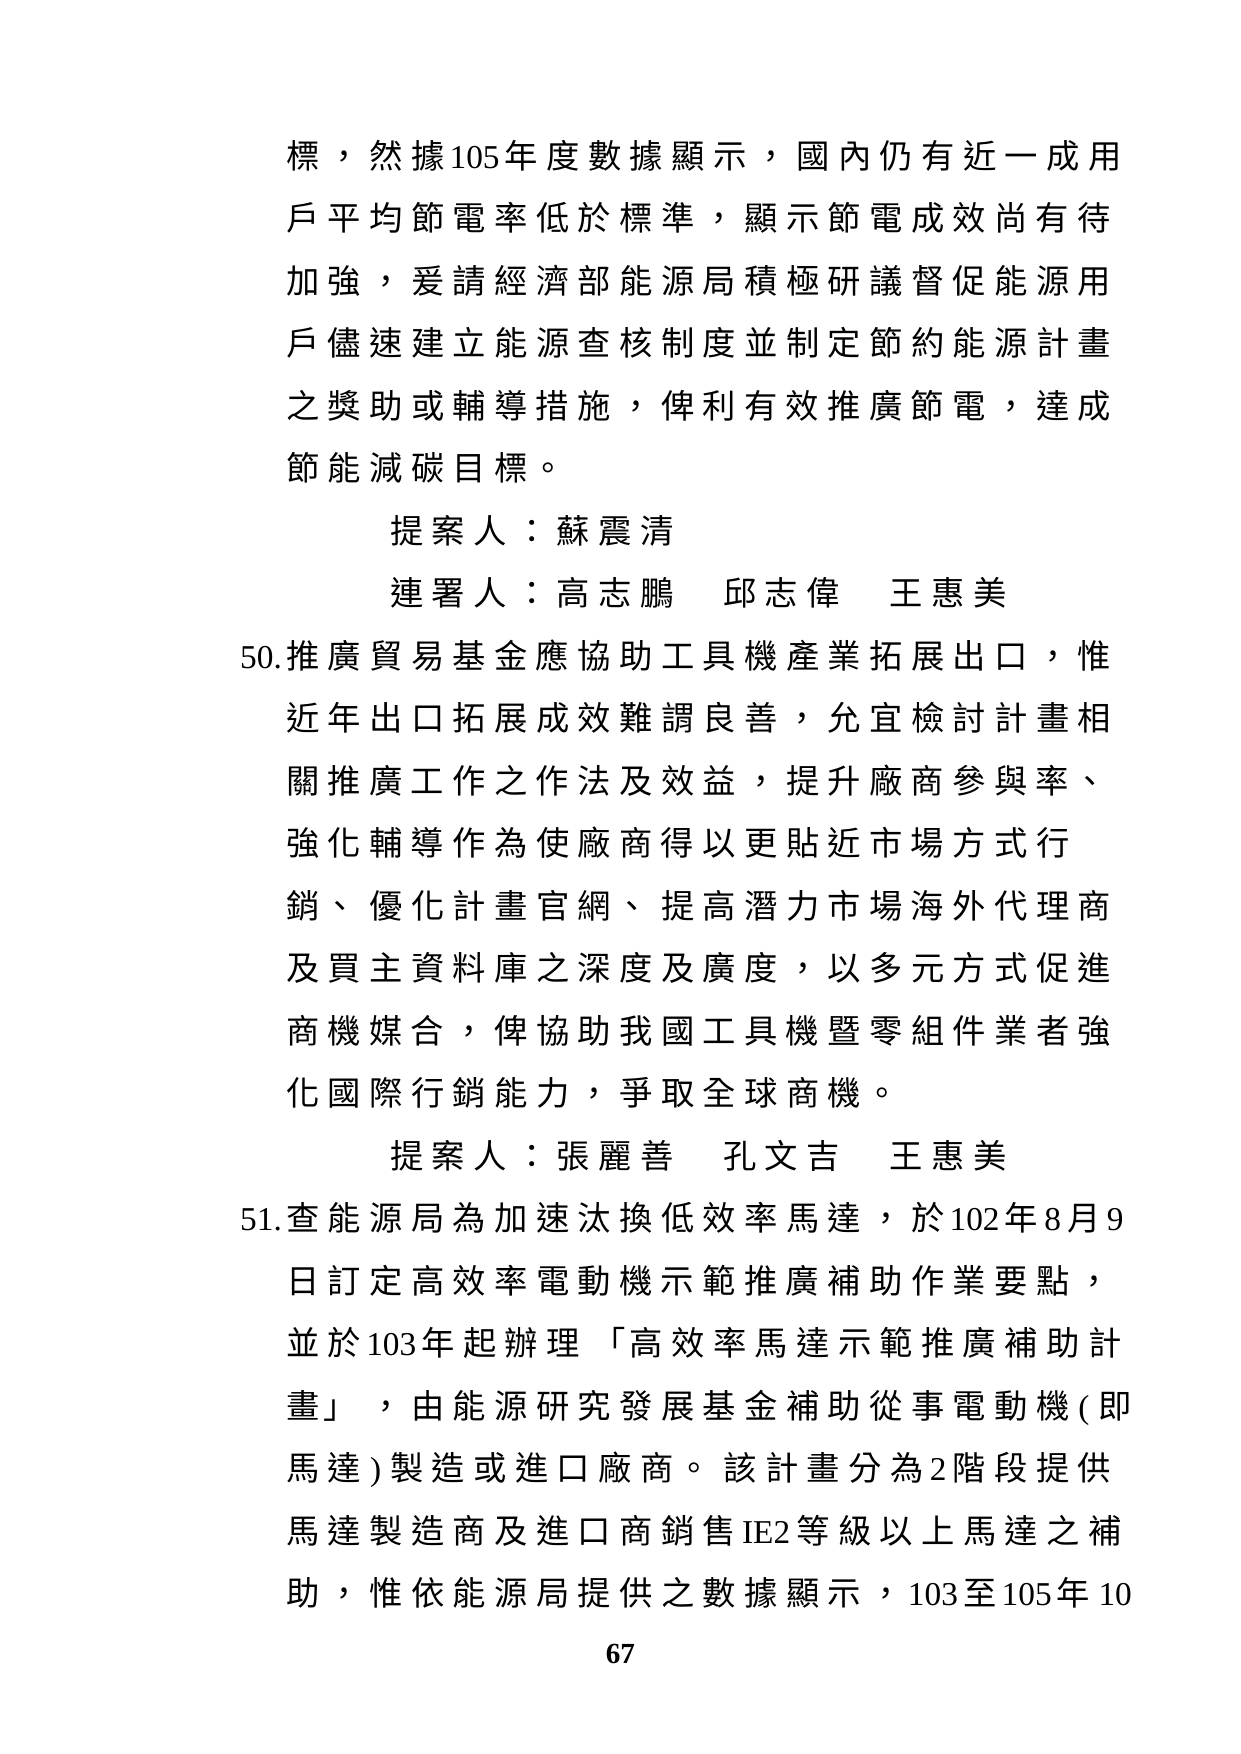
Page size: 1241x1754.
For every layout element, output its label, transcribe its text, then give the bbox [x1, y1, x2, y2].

text 提案人：張麗善 孔文吉 王惠美 [382, 1112, 1032, 1175]
text 提案人：蘇震清 [382, 487, 1032, 550]
list 標，然據105年度數據顯示，國內仍有近一成用戶平均節電率低於標準，顯示節電成效尚有待加強，爰請經濟部能源局積極研議督促能源用戶儘速建立能源查核制度並制定節約能源計畫之獎助或輔導措施，俾利有效推廣節電，達成節能減碳目標。 [230, 112, 1136, 487]
list 查能源局為加速汰換低效率馬達，於102年8月9日訂定高效率電動機示範推廣補助作業要點，並於103年起辦理「高效率馬達示範推廣補助計畫」，由能源研究發展基金補助從事電動機(即馬達)製造或進口廠商。該計畫分為2階段提供馬達製造商及進口商銷售IE2等級以上馬達之補助，惟依能源局提供之數據顯示，103至105年10 [230, 1175, 1136, 1612]
list 推廣貿易基金應協助工具機產業拓展出口，惟近年出口拓展成效難謂良善，允宜檢討計畫相關推廣工作之作法及效益，提升廠商參與率、強化輔導作為使廠商得以更貼近市場方式行銷、優化計畫官網、提高潛力市場海外代理商及買主資料庫之深度及廣度，以多元方式促進商機媒合，俾協助我國工具機暨零組件業者強化國際行銷能力，爭取全球商機。 [230, 612, 1136, 1112]
text 連署人：高志鵬 邱志偉 王惠美 [382, 550, 1032, 612]
